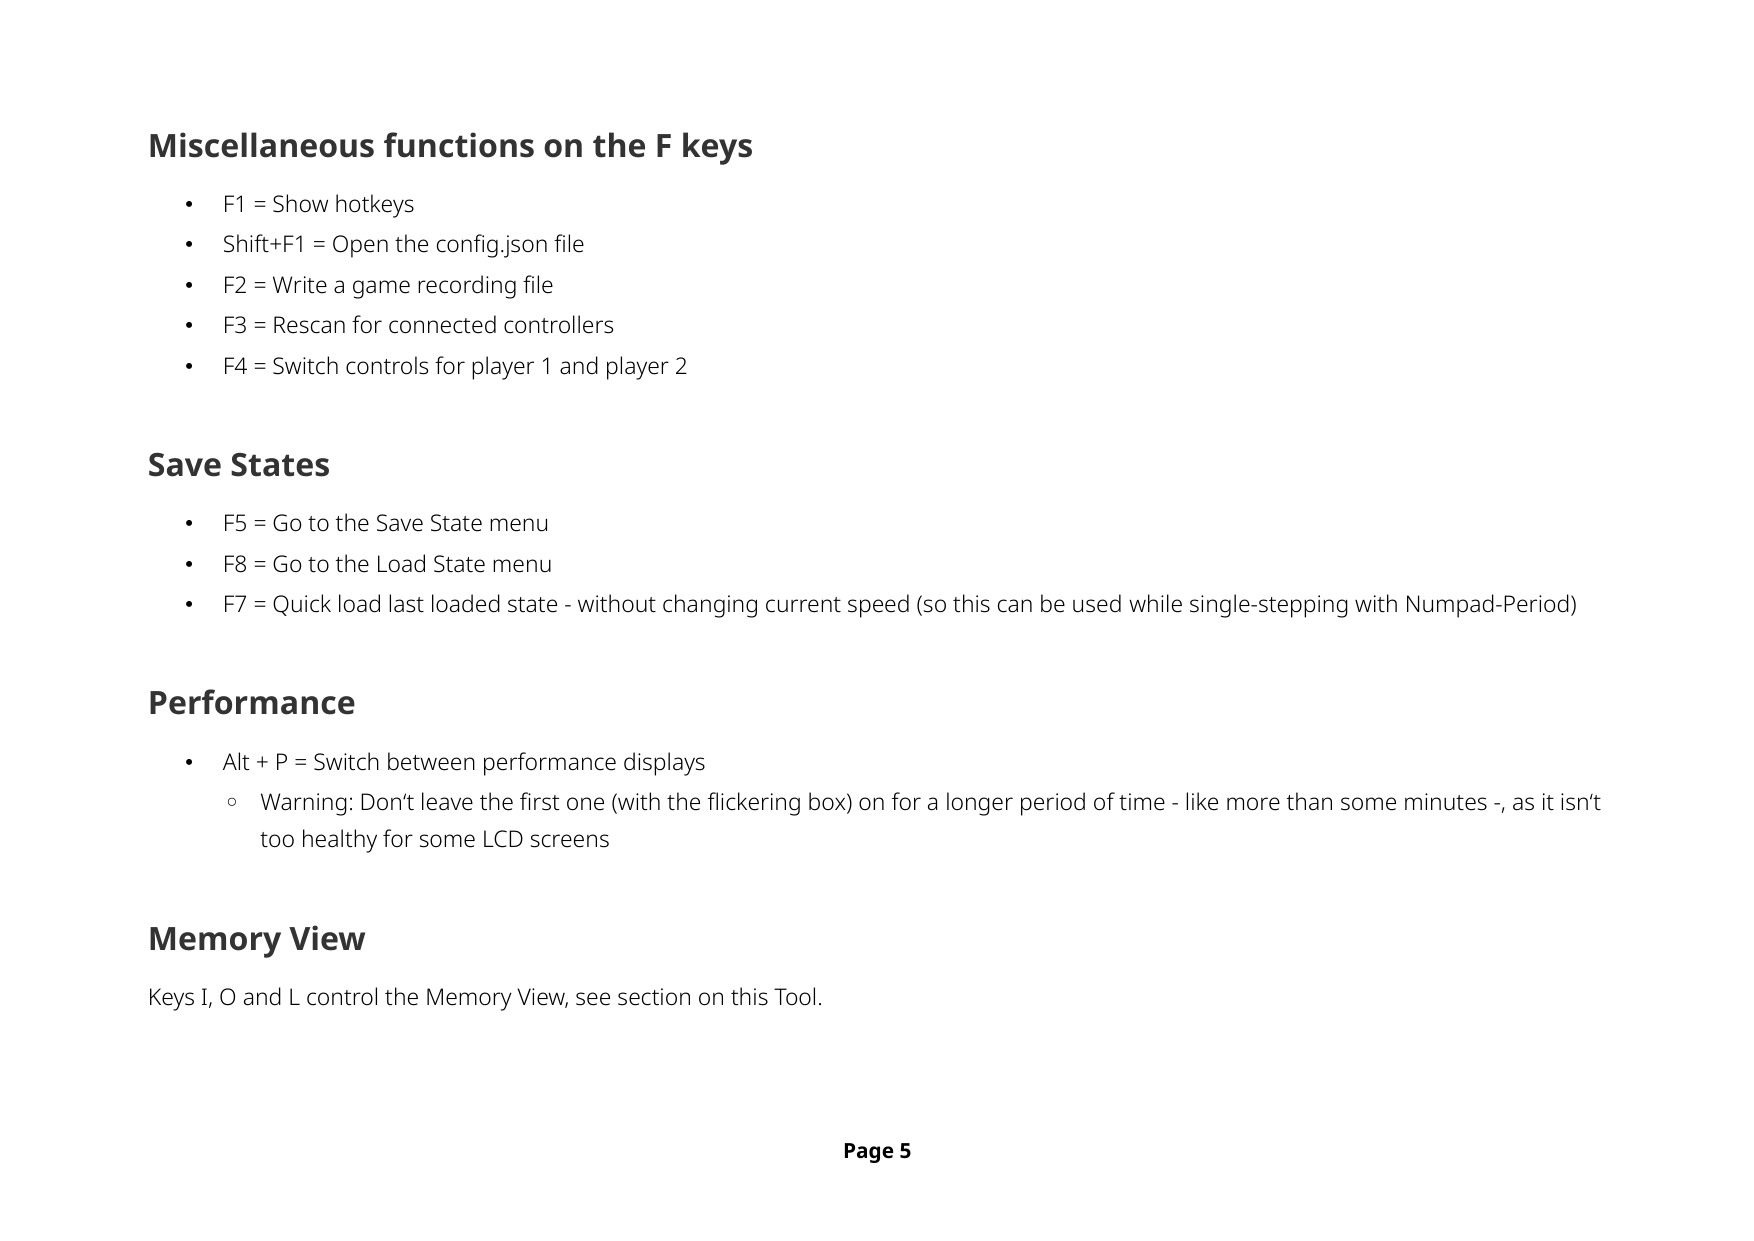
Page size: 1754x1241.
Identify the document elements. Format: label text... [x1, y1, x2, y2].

list Warning: Don‘t leave the first one (with the flickering box) on for a longer period of time - like more than some minutes -, as it isn‘t too healthy for some LCD screens [223, 786, 1606, 854]
subtitle Memory View [148, 916, 1606, 959]
list Alt + P = Switch between performance displays [185, 745, 1606, 777]
subtitle Save States [148, 442, 1606, 486]
subtitle Performance [148, 680, 1606, 724]
subtitle Miscellaneous functions on the F keys [148, 123, 1606, 167]
list Shift+F1 = Open the config.json file [185, 228, 1606, 259]
text Keys I, O and L control the Memory View, see section on this Tool. [148, 981, 1606, 1012]
list F8 = Go to the Load State menu [185, 547, 1606, 579]
list F4 = Switch controls for player 1 and player 2 [185, 349, 1606, 381]
list F2 = Write a game recording file [185, 269, 1606, 300]
list F5 = Go to the Save State menu [185, 507, 1606, 538]
list F3 = Rescan for connected controllers [185, 309, 1606, 340]
list F1 = Show hotkeys [185, 188, 1606, 219]
list F7 = Quick load last loaded state - without changing current speed (so this can be used while single-stepping with Numpad-Period) [185, 588, 1606, 619]
